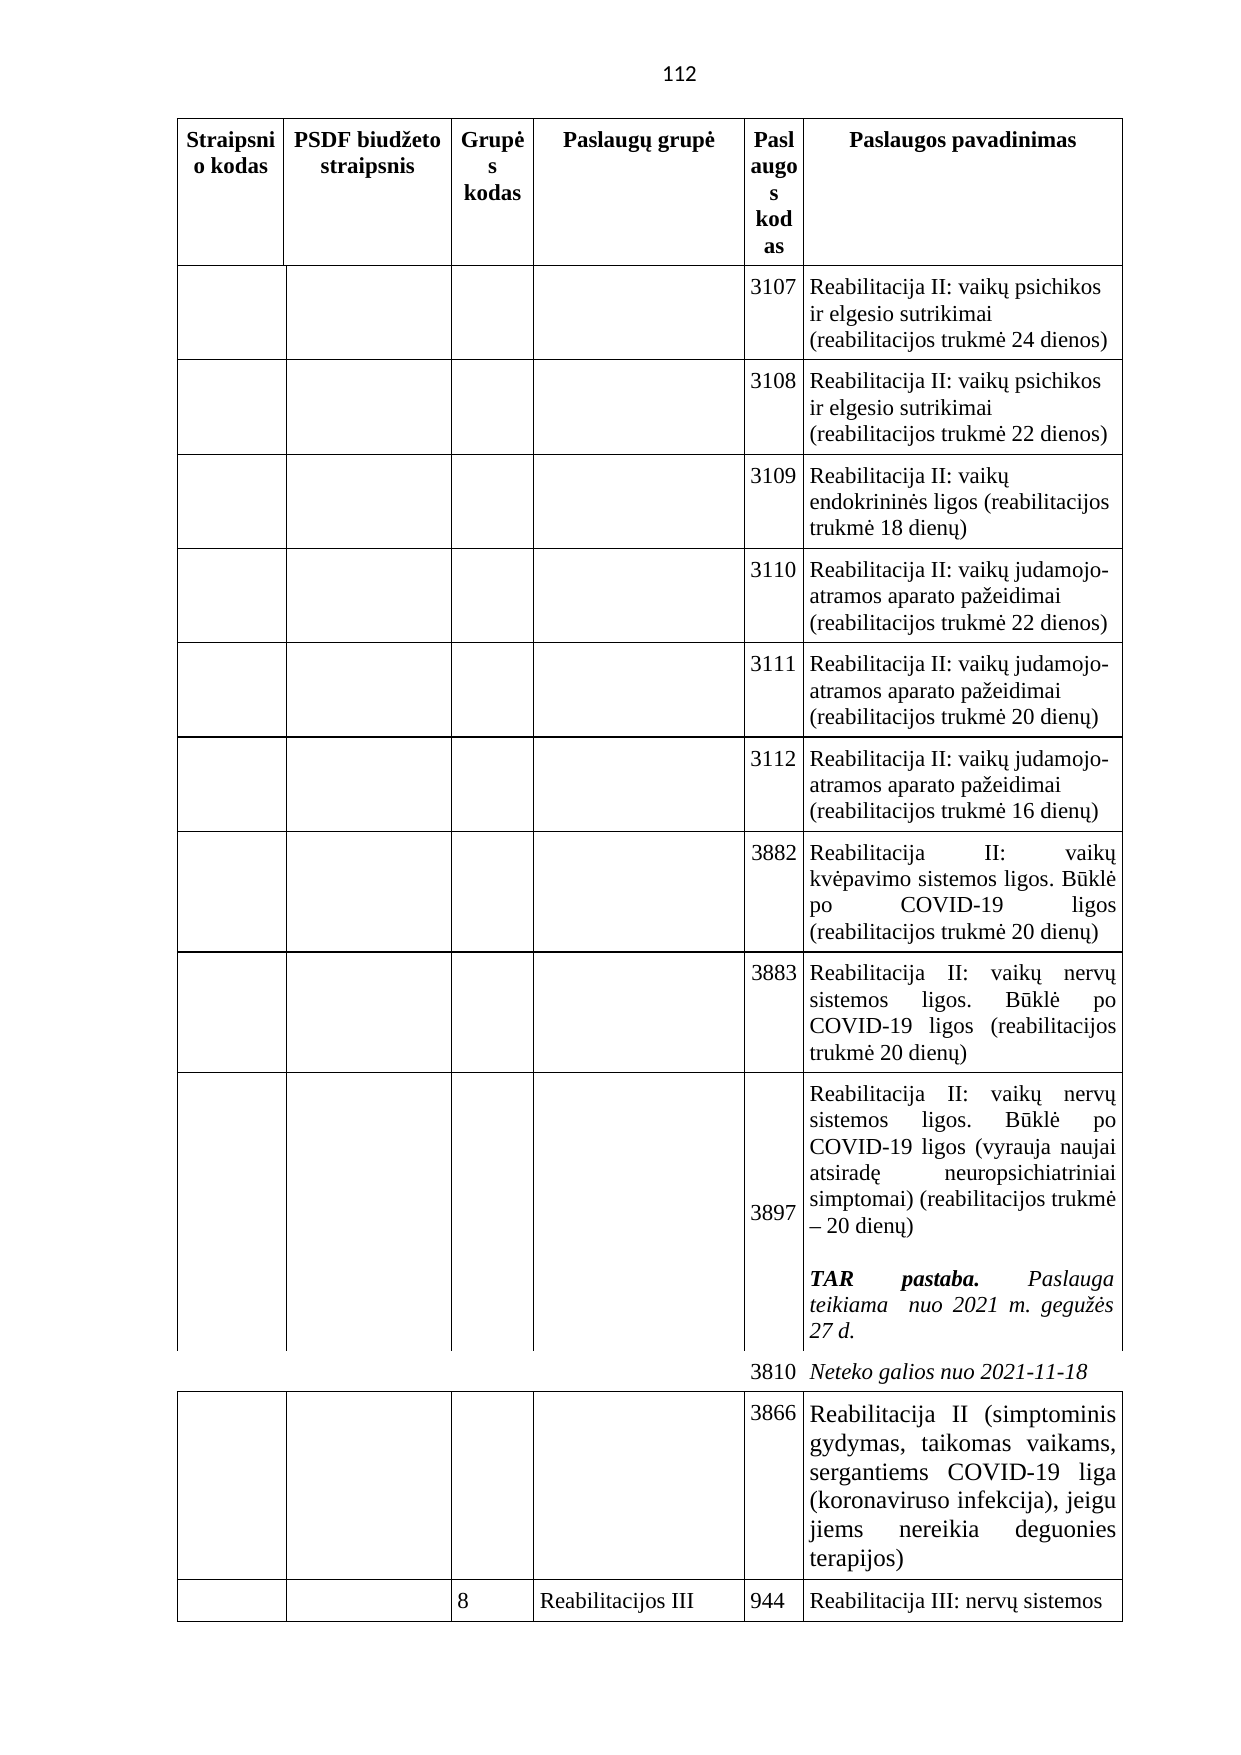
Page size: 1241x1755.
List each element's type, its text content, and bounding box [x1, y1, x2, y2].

table_cell [287, 1351, 451, 1391]
table_cell [178, 643, 286, 736]
table_cell Reabilitacija II (simptominis gydymas, taikomas vaikams, sergantiems COVID-19 liga (koronaviruso infekcija), jeigu jiems nereikia deguonies terapijos) [804, 1392, 1122, 1579]
table_cell 3810 [744, 1351, 803, 1391]
table_cell [178, 360, 286, 454]
table_cell 3111 [745, 643, 803, 736]
table_cell [534, 549, 744, 642]
table_cell Reabilitacija II: vaikų judamojo-atramos aparato pažeidimai (reabilitacijos trukmė 22 dienos) [804, 549, 1122, 642]
table_header Grupės kodas [452, 119, 533, 265]
table_cell [178, 549, 286, 642]
table_cell [452, 1392, 533, 1579]
table_cell [287, 360, 451, 454]
table_cell 8 [452, 1580, 533, 1621]
table_cell [287, 1580, 451, 1621]
table_cell [452, 1073, 533, 1351]
table_header Paslaugų grupė [534, 119, 744, 265]
table_cell [452, 360, 533, 454]
table_cell 3882 [745, 832, 803, 951]
table_cell [534, 360, 744, 454]
table_cell [287, 1073, 451, 1351]
table_cell Reabilitacijos III [534, 1580, 744, 1621]
table_cell 3866 [745, 1392, 803, 1579]
table_cell Reabilitacija III: nervų sistemos [804, 1580, 1122, 1621]
table_cell [178, 1580, 286, 1621]
table_cell 3108 [745, 360, 803, 454]
table_cell [452, 455, 533, 548]
table_cell Reabilitacija II: vaikų nervų sistemos ligos. Būklė po COVID-19 ligos (reabilitacijos trukmė 20 dienų) [804, 953, 1122, 1072]
table_cell [452, 738, 533, 831]
table_cell Reabilitacija II: vaikų judamojo-atramos aparato pažeidimai (reabilitacijos trukmė 20 dienų) [804, 643, 1122, 736]
table_cell Reabilitacija II: vaikų judamojo-atramos aparato pažeidimai (reabilitacijos trukmė 16 dienų) [804, 738, 1122, 831]
table_cell [178, 455, 286, 548]
table_header Straipsnio kodas [178, 119, 283, 265]
table_cell [178, 832, 286, 951]
table_header Paslaugos pavadinimas [804, 119, 1122, 265]
table_cell Reabilitacija II: vaikų psichikos ir elgesio sutrikimai (reabilitacijos trukmė 22 dienos) [804, 360, 1122, 454]
table_cell [534, 455, 744, 548]
table_cell [287, 832, 451, 951]
table_cell [534, 953, 744, 1072]
table_cell [287, 953, 451, 1072]
table_cell 3110 [745, 549, 803, 642]
table_cell [178, 738, 286, 831]
table_cell [452, 832, 533, 951]
table_cell 944 [745, 1580, 803, 1621]
table_cell [534, 832, 744, 951]
table_cell 3112 [745, 738, 803, 831]
table_cell Reabilitacija II: vaikų psichikos ir elgesio sutrikimai (reabilitacijos trukmė 24 dienos) [804, 266, 1122, 359]
table_cell 3897 [745, 1073, 803, 1351]
table_cell [534, 643, 744, 736]
table_cell [178, 1073, 286, 1351]
table_cell [452, 266, 533, 359]
table_header PSDF biudžeto straipsnis [284, 119, 451, 265]
table_cell [287, 549, 451, 642]
table_header Paslaugos kodas [745, 119, 803, 265]
table_cell [452, 549, 533, 642]
table_cell [287, 643, 451, 736]
table_cell Reabilitacija II: vaikų endokrininės ligos (reabilitacijos trukmė 18 dienų) [804, 455, 1122, 548]
table_cell 3883 [745, 953, 803, 1072]
table_cell Reabilitacija II: vaikų kvėpavimo sistemos ligos. Būklė po COVID-19 ligos (reabilitacijos trukmė 20 dienų) [804, 832, 1122, 951]
table_cell [287, 738, 451, 831]
table_cell 3109 [745, 455, 803, 548]
table_cell [452, 643, 533, 736]
table_cell [534, 1073, 744, 1351]
table_cell [452, 953, 533, 1072]
table_cell [178, 953, 286, 1072]
table_cell [287, 266, 451, 359]
table_cell [534, 738, 744, 831]
table_cell [287, 455, 451, 548]
table_cell [287, 1392, 451, 1579]
table_cell [178, 266, 286, 359]
table_cell Neteko galios nuo 2021-11-18 [803, 1351, 1122, 1391]
table_cell 3107 [745, 266, 803, 359]
table_cell [177, 1351, 287, 1391]
table_cell [534, 1392, 744, 1579]
table_cell [178, 1392, 286, 1579]
table_cell [534, 266, 744, 359]
table_cell Reabilitacija II: vaikų nervų sistemos ligos. Būklė po COVID-19 ligos (vyrauja naujai atsiradę neuropsichiatriniai simptomai) (reabilitacijos trukmė – 20 dienų) TAR pastaba. Paslauga teikiama nuo 2021 m. gegužės 27 d. [804, 1073, 1122, 1351]
table_cell [451, 1351, 533, 1391]
table_cell [534, 1351, 744, 1391]
